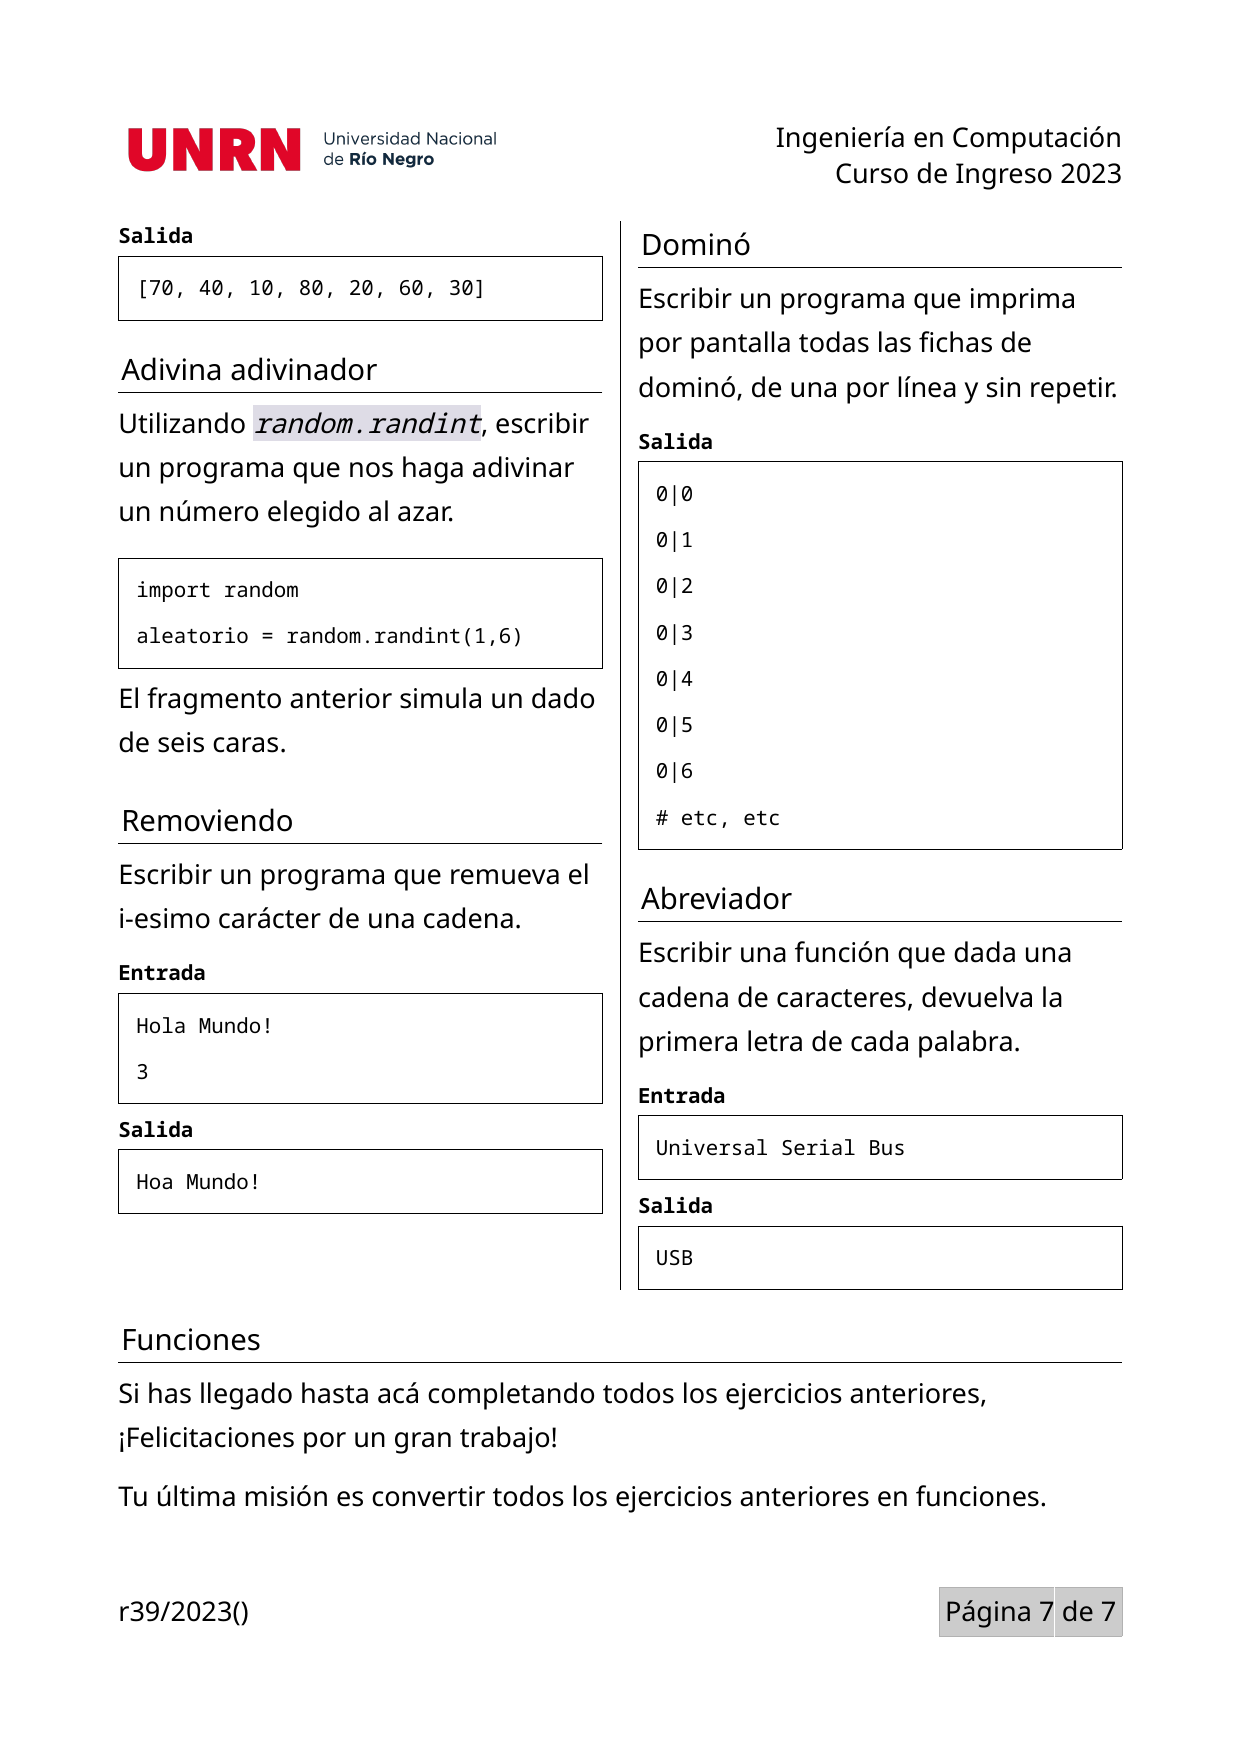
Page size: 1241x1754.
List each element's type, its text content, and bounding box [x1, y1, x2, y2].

subtitle Abreviador [638, 875, 1122, 921]
text import random [119, 559, 602, 604]
text 0|5 [639, 692, 1122, 739]
text [70, 40, 10, 80, 20, 60, 30] [119, 257, 602, 320]
text Hoa Mundo! [119, 1150, 602, 1213]
text Hola Mundo! [119, 994, 602, 1039]
text Entrada [638, 1081, 1122, 1109]
text # etc, etc [639, 785, 1122, 849]
text Si has llegado hasta acá completando todos los ejercicios anteriores, ¡Felicitaciones por un gran trabajo! [118, 1374, 1122, 1455]
text Salida [638, 1191, 1122, 1219]
text El fragmento anterior simula un dado de seis caras. [118, 680, 602, 761]
text Escribir una función que dada una cadena de caracteres, devuelva la primera letra de cada palabra. [638, 934, 1122, 1059]
picture [118, 118, 505, 180]
text 3 [119, 1039, 602, 1103]
text Utilizando random.randint, escribir un programa que nos haga adivinar un número elegido al azar. [118, 404, 602, 530]
text 0|3 [639, 600, 1122, 646]
text 0|0 [639, 462, 1122, 507]
text Entrada [118, 958, 602, 987]
text 0|4 [639, 646, 1122, 692]
text USB [639, 1227, 1122, 1289]
text Tu última misión es convertir todos los ejercicios anteriores en funciones. [118, 1477, 1122, 1514]
subtitle Adivina adivinador [118, 346, 602, 392]
text aleatorio = random.randint(1,6) [119, 604, 602, 668]
text 0|1 [639, 507, 1122, 554]
subtitle Removiendo [118, 797, 602, 843]
text Salida [118, 221, 602, 250]
text 0|2 [639, 554, 1122, 600]
text Salida [118, 1115, 602, 1143]
text Salida [638, 427, 1122, 455]
text Escribir un programa que remueva el i-esimo carácter de una cadena. [118, 856, 602, 937]
subtitle Dominó [638, 221, 1122, 267]
text Escribir un programa que imprima por pantalla todas las fichas de dominó, de una por línea y sin repetir. [638, 280, 1122, 405]
subtitle Funciones [118, 1316, 1122, 1362]
text Universal Serial Bus [639, 1116, 1122, 1179]
text 0|6 [639, 739, 1122, 785]
